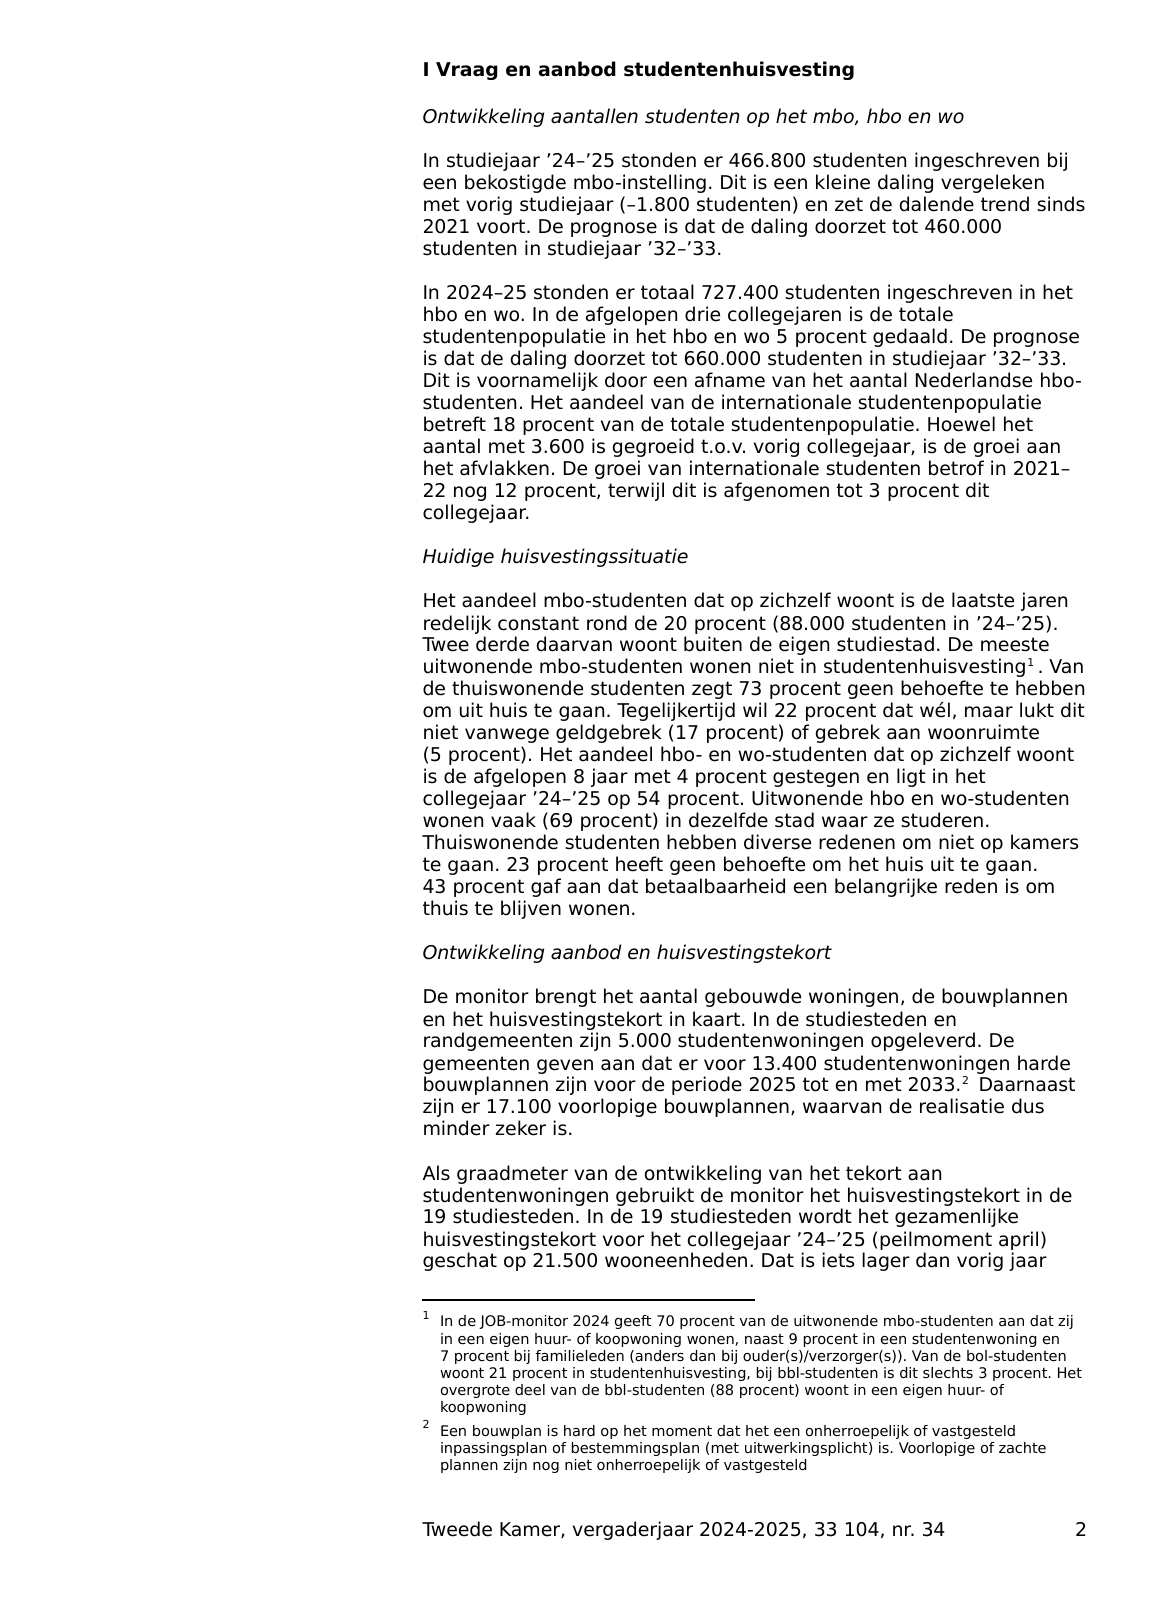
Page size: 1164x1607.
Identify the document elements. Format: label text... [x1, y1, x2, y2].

subtitle I Vraag en aanbod studentenhuisvesting [422, 59, 1087, 81]
subtitle Ontwikkeling aantallen studenten op het mbo, hbo en wo [422, 106, 1087, 128]
text Als graadmeter van de ontwikkeling van het tekort aan studentenwoningen gebruikt de monitor het huisvestingstekort in de 19 studiesteden. In de 19 studiesteden wordt het gezamenlijke huisvestingstekort voor het collegejaar ’24–’25 (peilmoment april) geschat op 21.500 wooneenheden. Dat is iets lager dan vorig jaar [422, 1162, 1087, 1272]
text In de JOB-monitor 2024 geeft 70 procent van de uitwonende mbo-studenten aan dat zij in een eigen huur- of koopwoning wonen, naast 9 procent in een studentenwoning en 7 procent bij familieleden (anders dan bij ouder(s)/verzorger(s)). Van de bol-studenten woont 21 procent in studentenhuisvesting, bij bbl-studenten is dit slechts 3 procent. Het overgrote deel van de bbl-studenten (88 procent) woont in een eigen huur- of koopwoning [422, 1309, 1087, 1416]
text Het aandeel mbo-studenten dat op zichzelf woont is de laatste jaren redelijk constant rond de 20 procent (88.000 studenten in ’24–’25). Twee derde daarvan woont buiten de eigen studiestad. De meeste uitwonende mbo-studenten wonen niet in studentenhuisvesting. Van de thuiswonende studenten zegt 73 procent geen behoefte te hebben om uit huis te gaan. Tegelijkertijd wil 22 procent dat wél, maar lukt dit niet vanwege geldgebrek (17 procent) of gebrek aan woonruimte (5 procent). Het aandeel hbo- en wo-studenten dat op zichzelf woont is de afgelopen 8 jaar met 4 procent gestegen en ligt in het collegejaar ’24–’25 op 54 procent. Uitwonende hbo en wo-studenten wonen vaak (69 procent) in dezelfde stad waar ze studeren. Thuiswonende studenten hebben diverse redenen om niet op kamers te gaan. 23 procent heeft geen behoefte om het huis uit te gaan. 43 procent gaf aan dat betaalbaarheid een belangrijke reden is om thuis te blijven wonen. [422, 590, 1087, 920]
subtitle Ontwikkeling aanbod en huisvestingstekort [422, 942, 1087, 964]
subtitle Huidige huisvestingssituatie [422, 546, 1087, 568]
text In studiejaar ’24–’25 stonden er 466.800 studenten ingeschreven bij een bekostigde mbo-instelling. Dit is een kleine daling vergeleken met vorig studiejaar (–1.800 studenten) en zet de dalende trend sinds 2021 voort. De prognose is dat de daling doorzet tot 460.000 studenten in studiejaar ’32–’33. [422, 150, 1087, 260]
text De monitor brengt het aantal gebouwde woningen, de bouwplannen en het huisvestingstekort in kaart. In de studiesteden en randgemeenten zijn 5.000 studentenwoningen opgeleverd. De gemeenten geven aan dat er voor 13.400 studentenwoningen harde bouwplannen zijn voor de periode 2025 tot en met 2033. Daarnaast zijn er 17.100 voorlopige bouwplannen, waarvan de realisatie dus minder zeker is. [422, 986, 1087, 1140]
text In 2024–25 stonden er totaal 727.400 studenten ingeschreven in het hbo en wo. In de afgelopen drie collegejaren is de totale studentenpopulatie in het hbo en wo 5 procent gedaald. De prognose is dat de daling doorzet tot 660.000 studenten in studiejaar ’32–’33. Dit is voornamelijk door een afname van het aantal Nederlandse hbo-studenten. Het aandeel van de internationale studentenpopulatie betreft 18 procent van de totale studentenpopulatie. Hoewel het aantal met 3.600 is gegroeid t.o.v. vorig collegejaar, is de groei aan het afvlakken. De groei van internationale studenten betrof in 2021–22 nog 12 procent, terwijl dit is afgenomen tot 3 procent dit collegejaar. [422, 282, 1087, 524]
text Een bouwplan is hard op het moment dat het een onherroepelijk of vastgesteld inpassingsplan of bestemmingsplan (met uitwerkingsplicht) is. Voorlopige of zachte plannen zijn nog niet onherroepelijk of vastgesteld [422, 1418, 1087, 1474]
